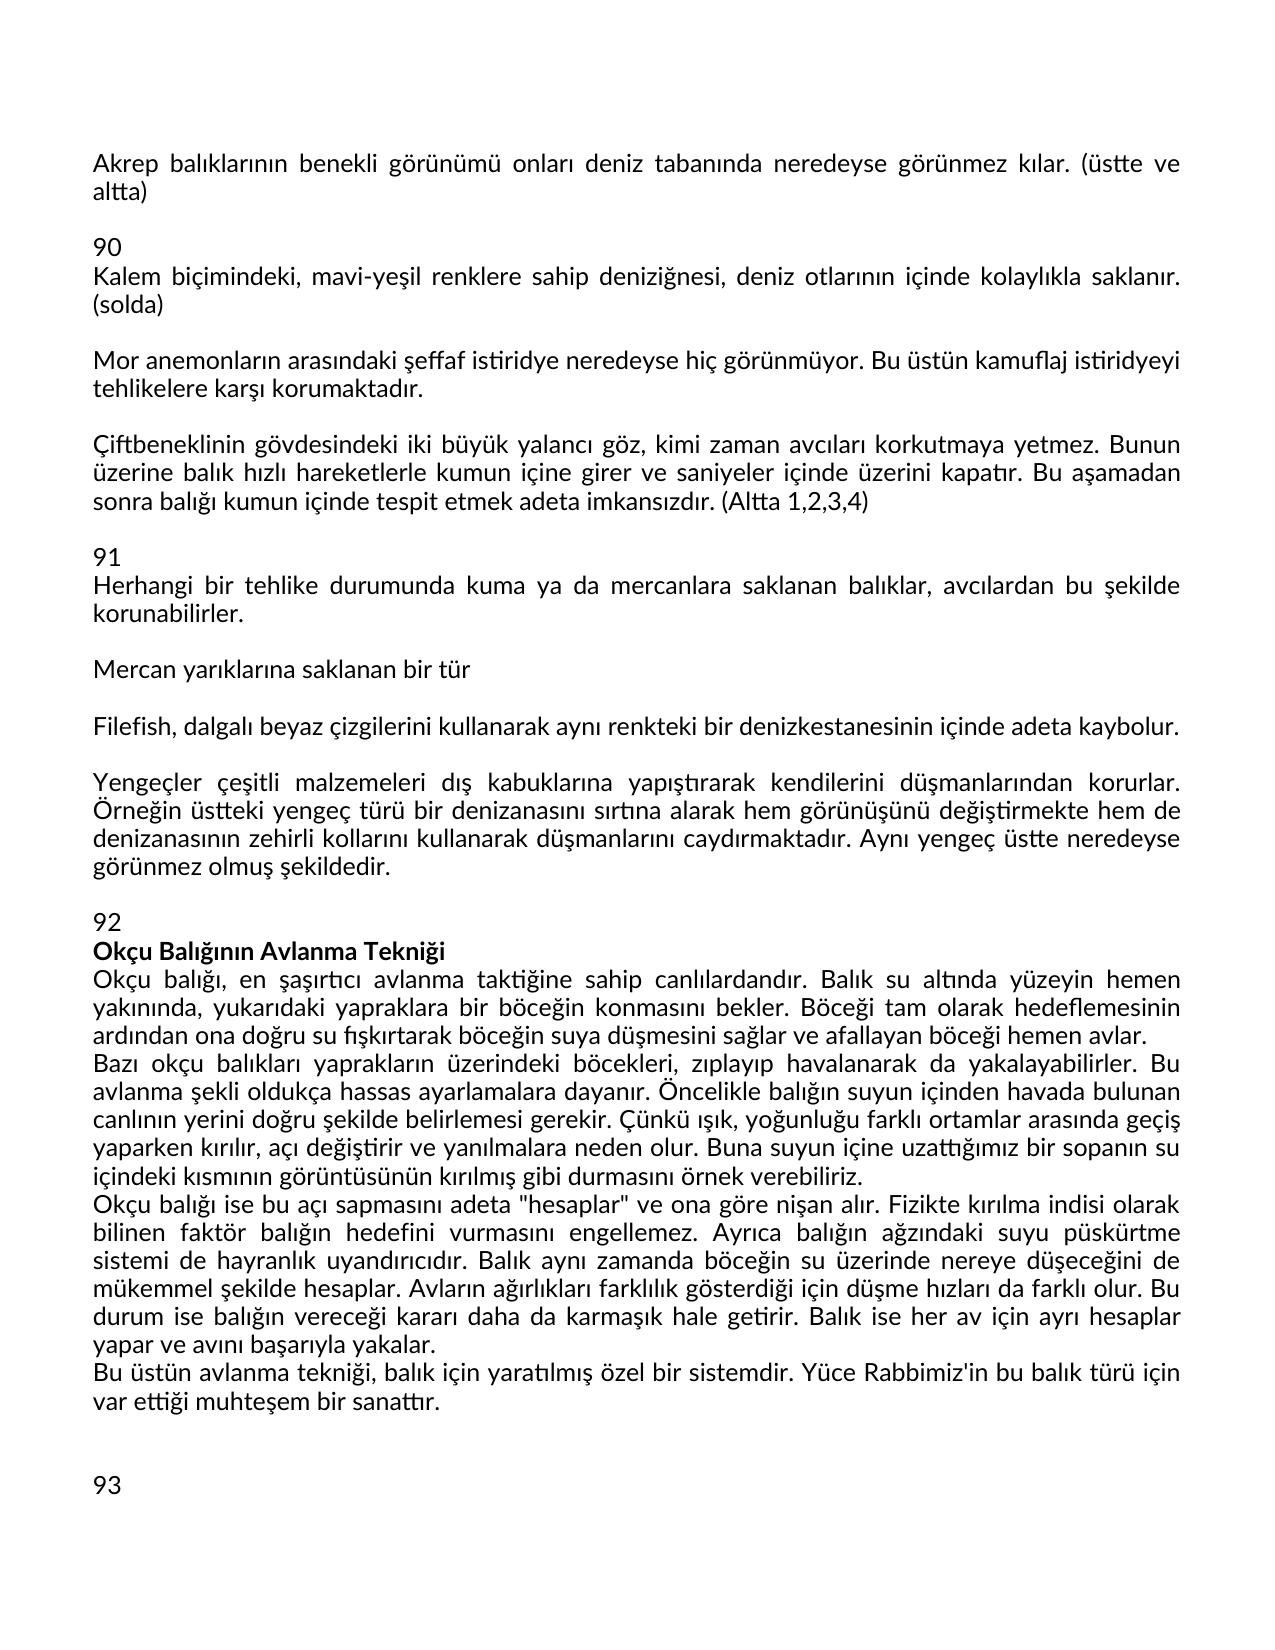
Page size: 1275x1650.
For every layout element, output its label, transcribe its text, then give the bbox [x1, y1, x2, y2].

text 93 [93, 1472, 1182, 1500]
text Bu üstün avlanma tekniği, balık için yaratılmış özel bir sistemdir. Yüce Rabbimiz'in bu balık türü için var ettiği muhteşem bir sanattır. [93, 1359, 1182, 1416]
text Mor anemonların arasındaki şeffaf istiridye neredeyse hiç görünmüyor. Bu üstün kamuflaj istiridyeyi tehlikelere karşı korumaktadır. [93, 347, 1182, 403]
text Filefish, dalgalı beyaz çizgilerini kullanarak aynı renkteki bir denizkestanesinin içinde adeta kaybolur. [93, 712, 1182, 741]
text Mercan yarıklarına saklanan bir tür [93, 656, 1182, 684]
text Yengeçler çeşitli malzemeleri dış kabuklarına yapıştırarak kendilerini düşmanlarından korurlar. Örneğin üstteki yengeç türü bir denizanasını sırtına alarak hem görünüşünü değiştirmekte hem de denizanasının zehirli kollarını kullanarak düşmanlarını caydırmaktadır. Aynı yengeç üstte neredeyse görünmez olmuş şekildedir. [93, 769, 1182, 881]
text Okçu balığı ise bu açı sapmasını adeta "hesaplar" ve ona göre nişan alır. Fizikte kırılma indisi olarak bilinen faktör balığın hedefini vurmasını engellemez. Ayrıca balığın ağzındaki suyu püskürtme sistemi de hayranlık uyandırıcıdır. Balık aynı zamanda böceğin su üzerinde nereye düşeceğini de mükemmel şekilde hesaplar. Avların ağırlıkları farklılık gösterdiği için düşme hızları da farklı olur. Bu durum ise balığın vereceği kararı daha da karmaşık hale getirir. Balık ise her av için ayrı hesaplar yapar ve avını başarıyla yakalar. [93, 1191, 1182, 1359]
text Çiftbeneklinin gövdesindeki iki büyük yalancı göz, kimi zaman avcıları korkutmaya yetmez. Bunun üzerine balık hızlı hareketlerle kumun içine girer ve saniyeler içinde üzerini kapatır. Bu aşamadan sonra balığı kumun içinde tespit etmek adeta imkansızdır. (Altta 1,2,3,4) [93, 431, 1182, 516]
text 92 [93, 909, 1182, 937]
text 91 [93, 544, 1182, 572]
text 90 [93, 234, 1182, 262]
text Okçu balığı, en şaşırtıcı avlanma taktiğine sahip canlılardandır. Balık su altında yüzeyin hemen yakınında, yukarıdaki yapraklara bir böceğin konmasını bekler. Böceği tam olarak hedeflemesinin ardından ona doğru su fışkırtarak böceğin suya düşmesini sağlar ve afallayan böceği hemen avlar. [93, 966, 1182, 1050]
text Herhangi bir tehlike durumunda kuma ya da mercanlara saklanan balıklar, avcılardan bu şekilde korunabilirler. [93, 572, 1182, 628]
text Kalem biçimindeki, mavi-yeşil renklere sahip deniziğnesi, deniz otlarının içinde kolaylıkla saklanır. (solda) [93, 262, 1182, 319]
text Akrep balıklarının benekli görünümü onları deniz tabanında neredeyse görünmez kılar. (üstte ve altta) [93, 150, 1182, 206]
text Okçu Balığının Avlanma Tekniği [93, 937, 1182, 966]
text Bazı okçu balıkları yaprakların üzerindeki böcekleri, zıplayıp havalanarak da yakalayabilirler. Bu avlanma şekli oldukça hassas ayarlamalara dayanır. Öncelikle balığın suyun içinden havada bulunan canlının yerini doğru şekilde belirlemesi gerekir. Çünkü ışık, yoğunluğu farklı ortamlar arasında geçiş yaparken kırılır, açı değiştirir ve yanılmalara neden olur. Buna suyun içine uzattığımız bir sopanın su içindeki kısmının görüntüsünün kırılmış gibi durmasını örnek verebiliriz. [93, 1050, 1182, 1191]
